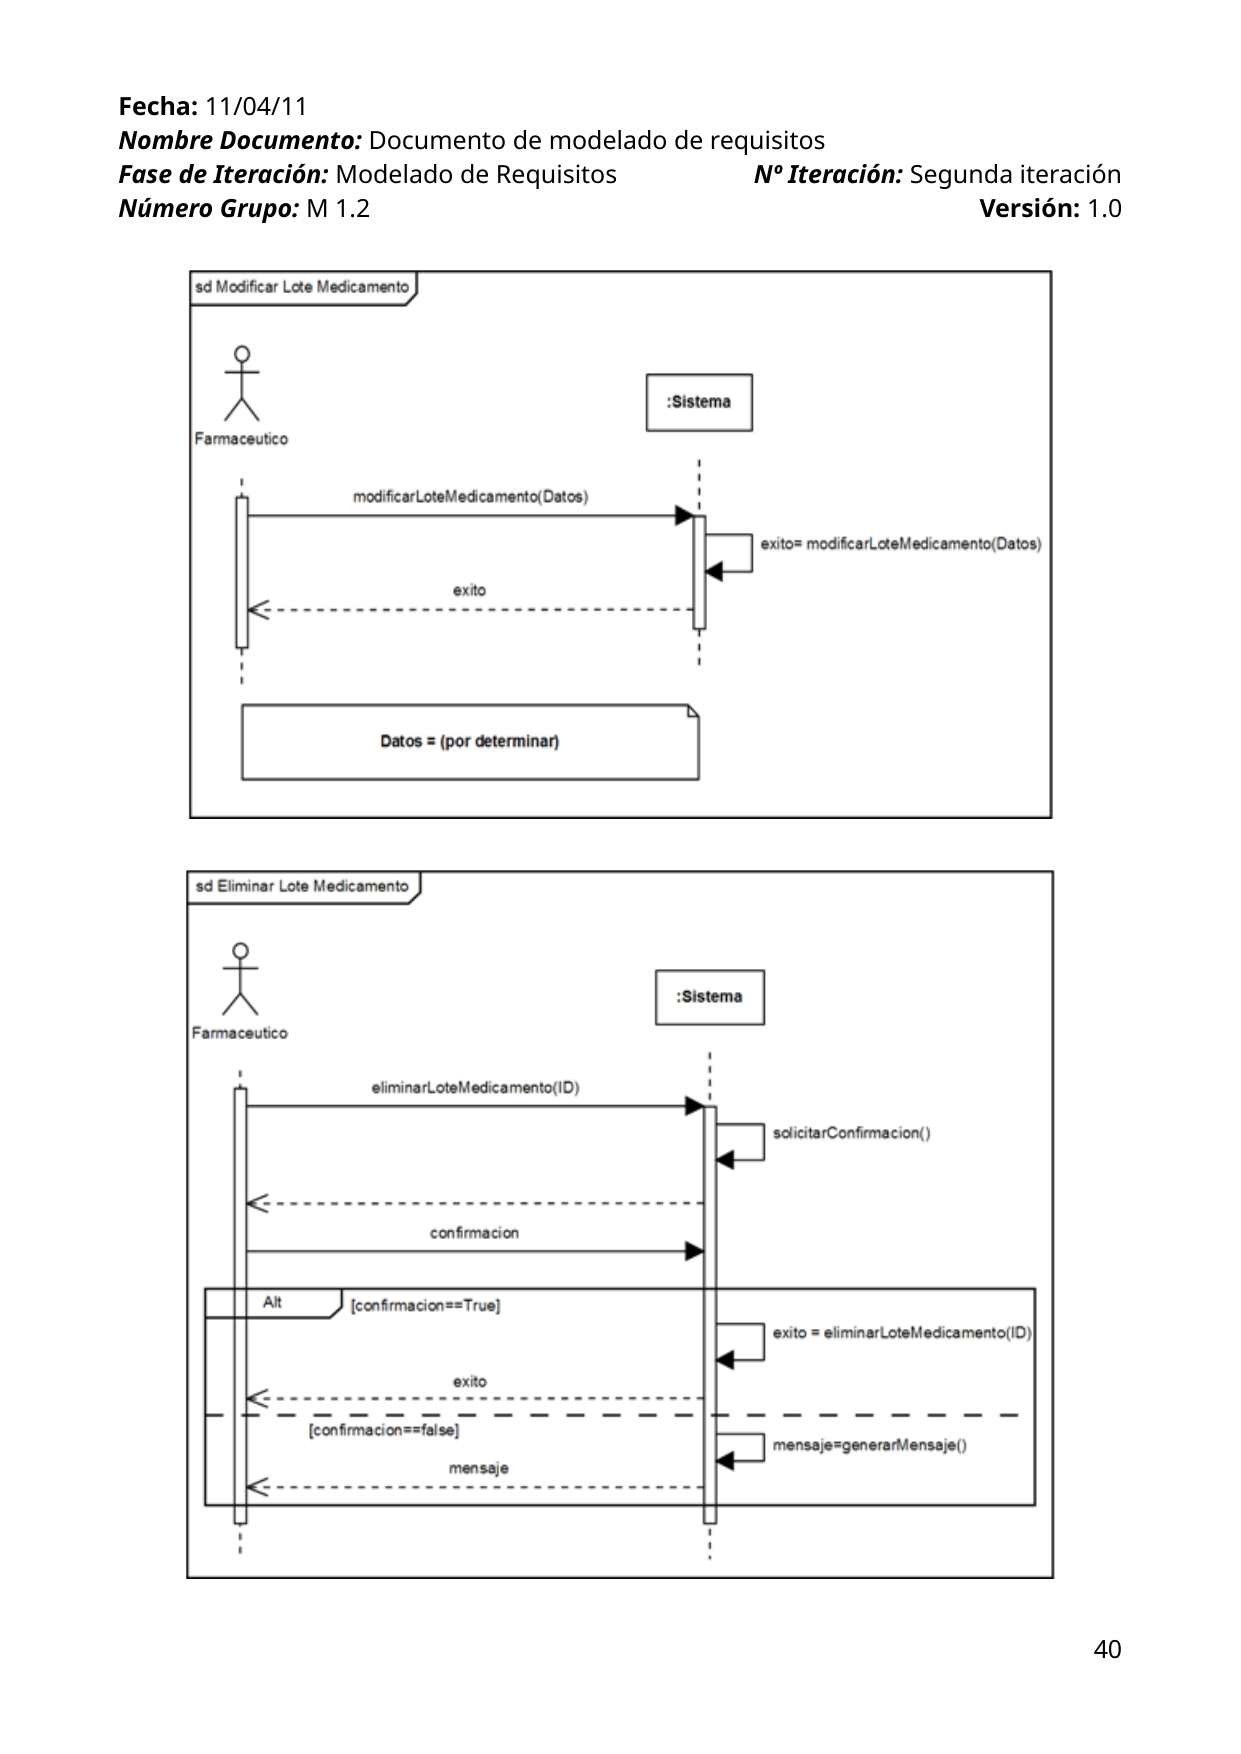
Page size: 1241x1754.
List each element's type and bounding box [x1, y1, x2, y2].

picture [188, 270, 1053, 819]
picture [186, 870, 1055, 1579]
